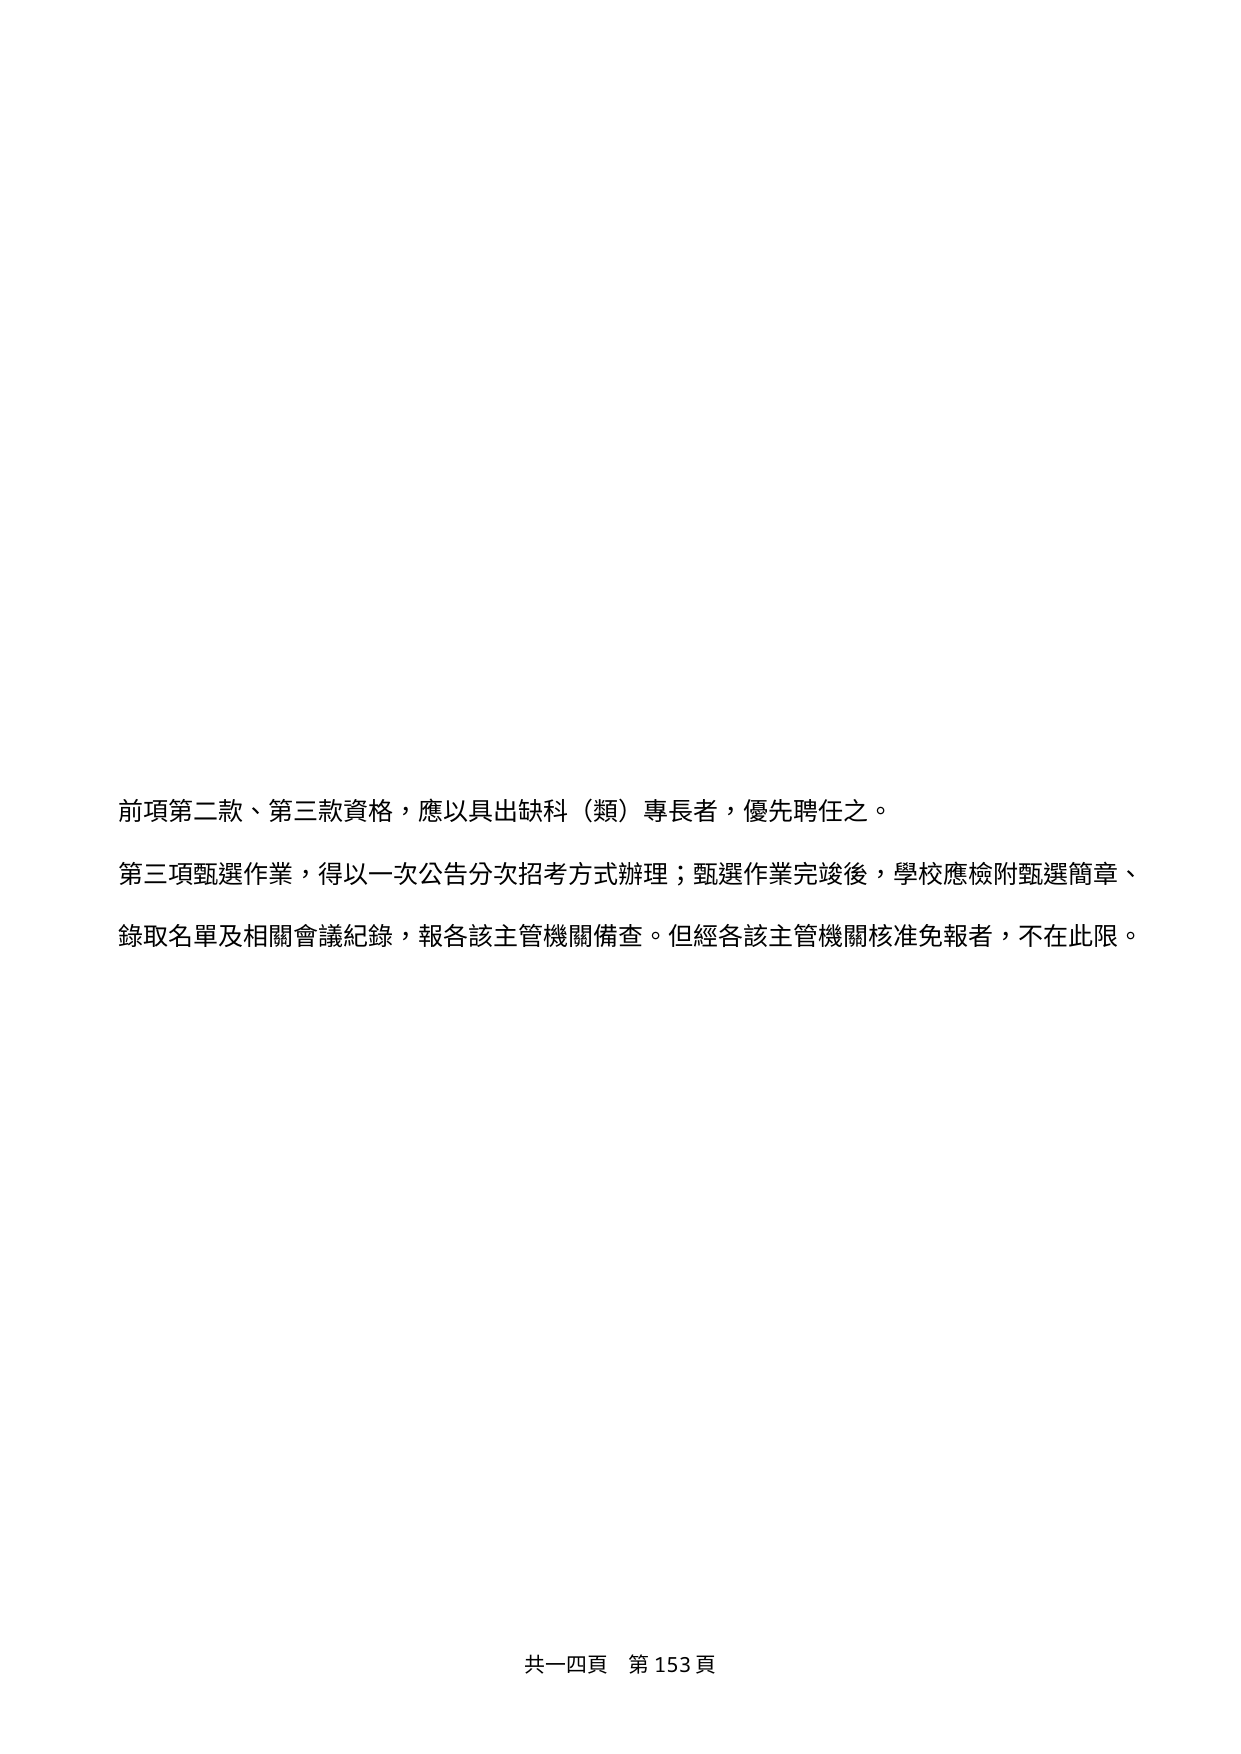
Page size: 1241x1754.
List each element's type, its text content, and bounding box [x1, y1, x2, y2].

text 第三項甄選作業，得以一次公告分次招考方式辦理；甄選作業完竣後，學校應檢附甄選簡章、錄取名單及相關會議紀錄，報各該主管機關備查。但經各該主管機關核准免報者，不在此限。 [118, 831, 1122, 956]
text 前項第二款、第三款資格，應以具出缺科（類）專長者，優先聘任之。 [118, 768, 1122, 831]
